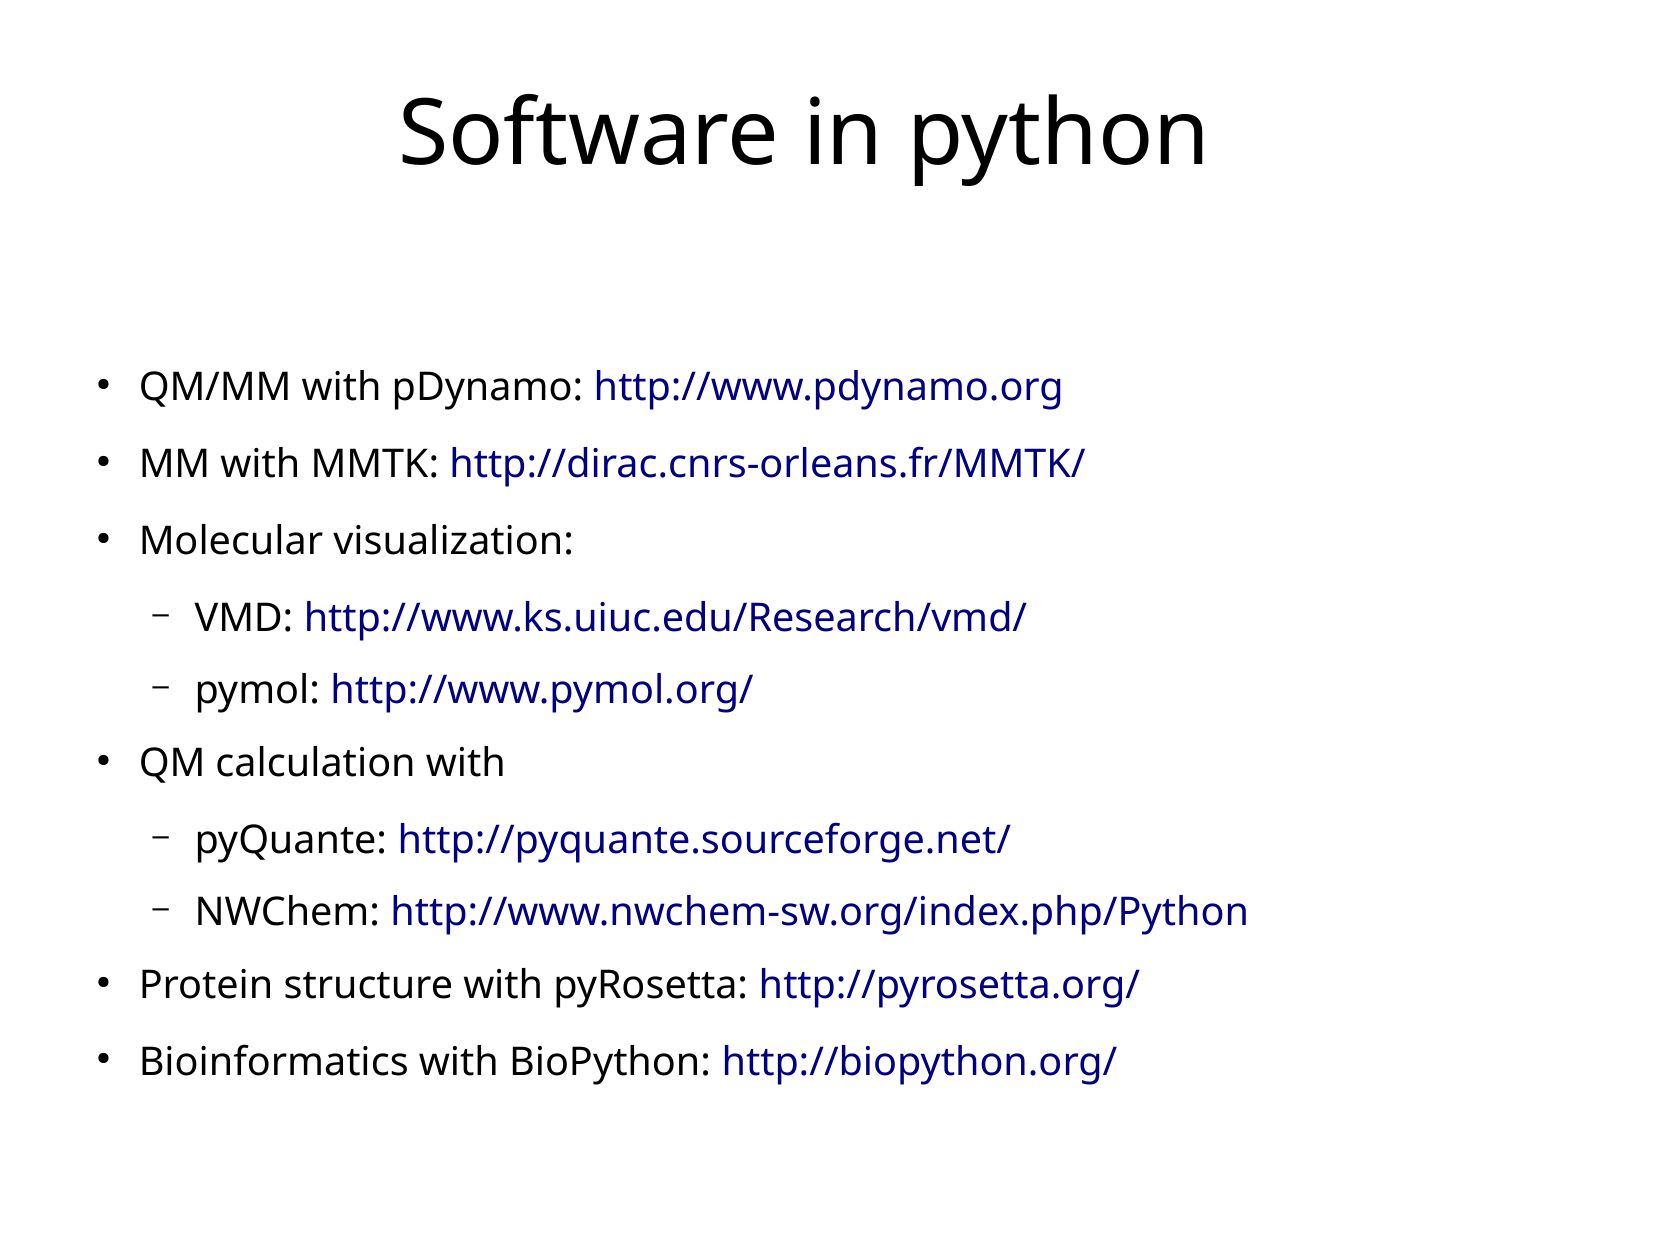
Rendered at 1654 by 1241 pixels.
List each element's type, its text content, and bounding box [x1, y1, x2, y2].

title Software in python [79, 25, 1531, 233]
list QM/MM with pDynamo: http://www.pdynamo.org MM with MMTK: http://dirac.cnrs-orleans.fr/MMTK/ Molecular visualization: VMD: http://www.ks.uiuc.edu/Research/vmd/ pymol: http://www.pymol.org/ QM calculation with pyQuante: http://pyquante.sourceforge.net/ NWChem: http://www.nwchem-sw.org/index.php/Python Protein structure with pyRosetta: http://pyrosetta.org/ Bioinformatics with BioPython: http://biopython.org/ [82, 289, 1576, 1094]
